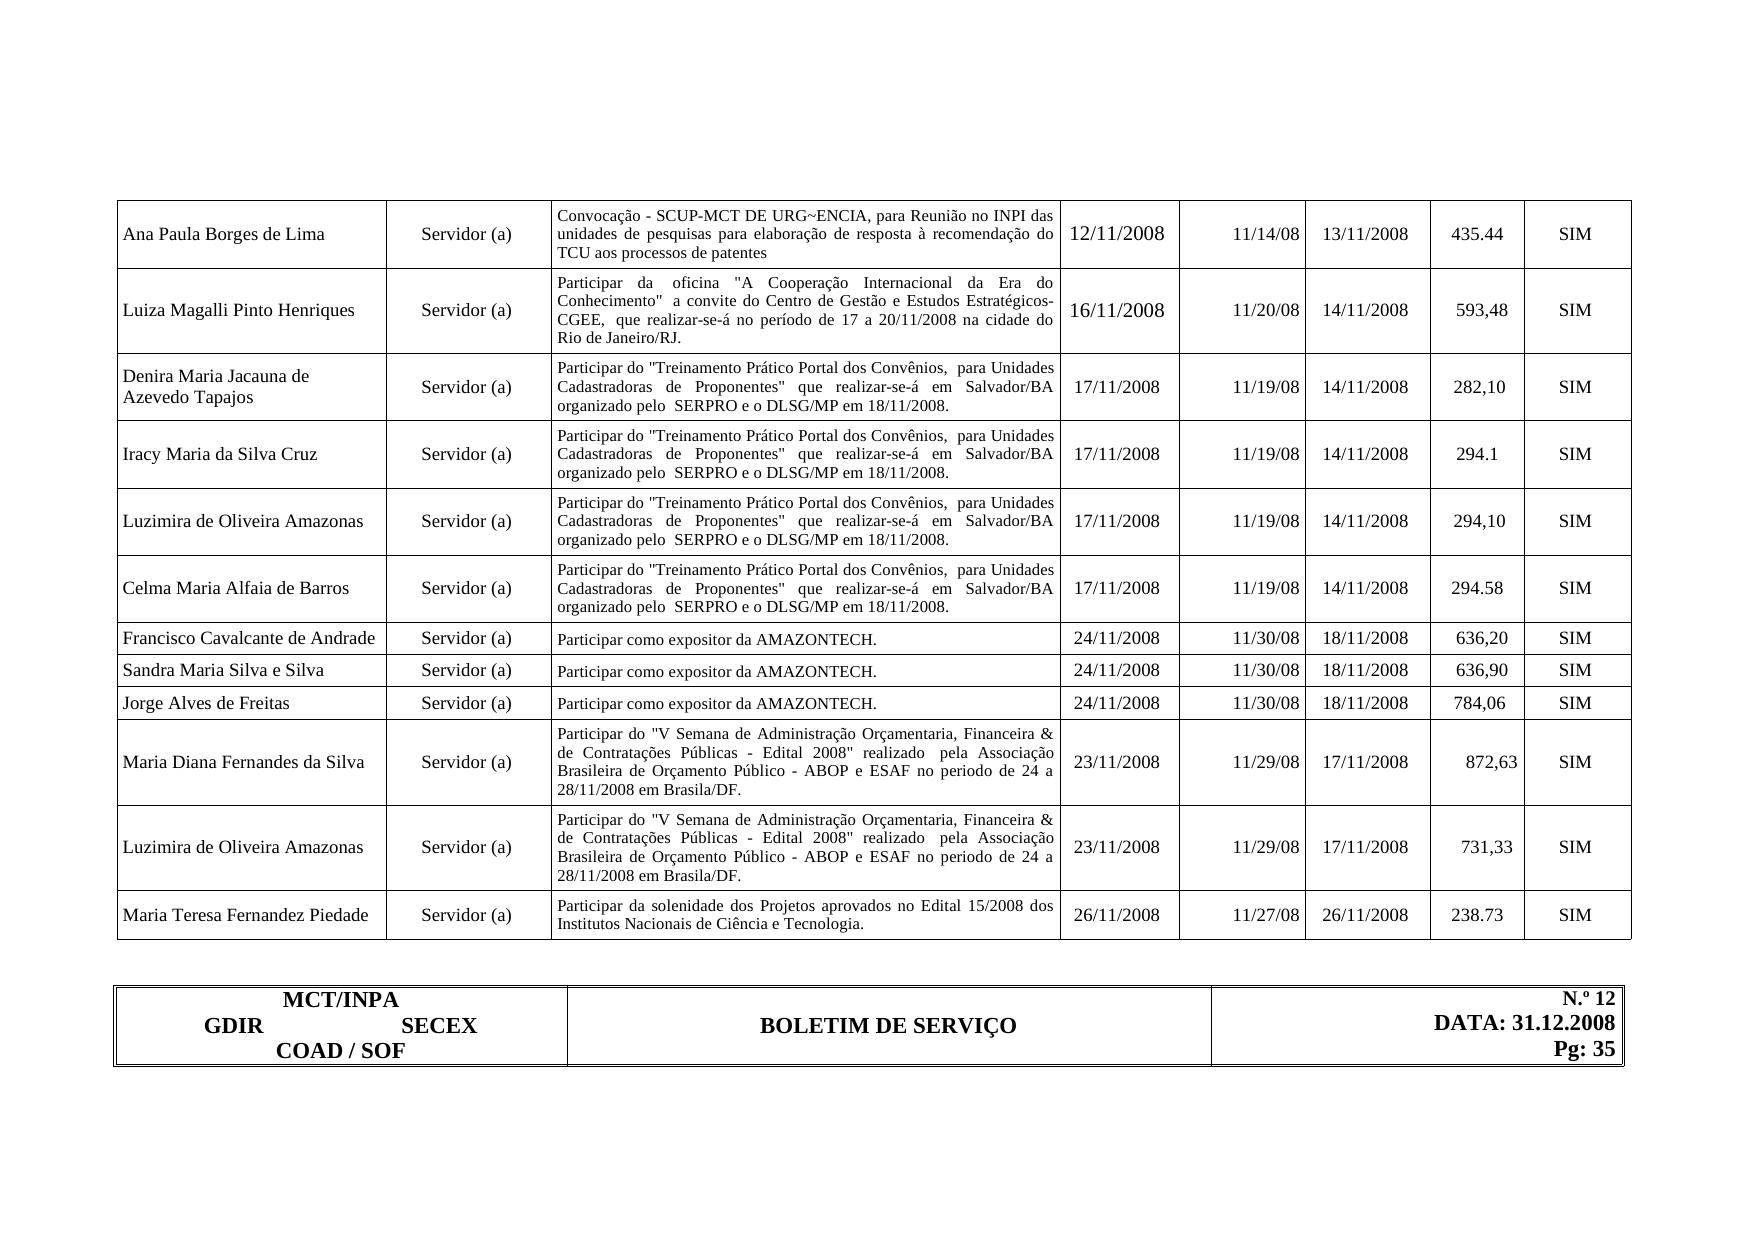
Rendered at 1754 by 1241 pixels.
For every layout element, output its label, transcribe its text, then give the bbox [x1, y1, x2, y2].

table_cell Sandra Maria Silva e Silva [118, 655, 386, 686]
table_cell Luzimira de Oliveira Amazonas [118, 806, 386, 890]
table_cell 30/11/08 [1180, 687, 1305, 719]
table_cell 23/11/2008 [1061, 720, 1179, 804]
table_cell Participar como expositor da AMAZONTECH. [552, 623, 1060, 654]
table_cell Participar da solenidade dos Projetos aprovados no Edital 15/2008 dos Institutos Nacionais de Ciência e Tecnologia. [552, 891, 1060, 939]
table_cell Servidor (a) [387, 421, 551, 487]
table_cell 17/11/2008 [1061, 489, 1179, 555]
table_header Ana Paula Borges de Lima [118, 201, 386, 267]
table_cell Servidor (a) [387, 354, 551, 420]
table_cell 14/11/2008 [1306, 269, 1430, 353]
table_cell 23/11/2008 [1061, 806, 1179, 890]
table_cell 294,58 [1431, 556, 1524, 622]
table_cell Denira Maria Jacauna de Azevedo Tapajos [118, 354, 386, 420]
table_cell Luzimira de Oliveira Amazonas [118, 489, 386, 555]
table_cell Participar do "Treinamento Prático Portal dos Convênios, para Unidades Cadastradoras de Proponentes" que realizar-se-á em Salvador/BA organizado pelo SERPRO e o DLSG/MP em 18/11/2008. [552, 556, 1060, 622]
table_cell 14/11/2008 [1306, 354, 1430, 420]
table_cell 27/11/08 [1180, 891, 1305, 939]
table_cell 30/11/08 [1180, 655, 1305, 686]
table_cell SIM [1525, 354, 1631, 420]
table_header Servidor (a) [387, 201, 551, 267]
table_cell 731,33 [1431, 806, 1524, 890]
table_cell SIM [1525, 489, 1631, 555]
table_cell SIM [1525, 556, 1631, 622]
table_cell 636,20 [1431, 623, 1524, 654]
table_cell 784,06 [1431, 687, 1524, 719]
table_cell Participar do "Treinamento Prático Portal dos Convênios, para Unidades Cadastradoras de Proponentes" que realizar-se-á em Salvador/BA organizado pelo SERPRO e o DLSG/MP em 18/11/2008. [552, 489, 1060, 555]
table_header SIM [1525, 201, 1631, 267]
table_cell 29/11/08 [1180, 806, 1305, 890]
table_cell 636,90 [1431, 655, 1524, 686]
table_header 13/11/2008 [1306, 201, 1430, 267]
table_cell 238,73 [1431, 891, 1524, 939]
table_cell SIM [1525, 421, 1631, 487]
table_cell 14/11/2008 [1306, 421, 1430, 487]
table_cell 20/11/08 [1180, 269, 1305, 353]
table_cell 17/11/2008 [1061, 421, 1179, 487]
table_cell 19/11/08 [1180, 489, 1305, 555]
table_cell Servidor (a) [387, 556, 551, 622]
table_cell 26/11/2008 [1061, 891, 1179, 939]
table_cell 593,48 [1431, 269, 1524, 353]
table_cell 24/11/2008 [1061, 687, 1179, 719]
table_cell SIM [1525, 687, 1631, 719]
table_cell Francisco Cavalcante de Andrade [118, 623, 386, 654]
table_cell 14/11/2008 [1306, 489, 1430, 555]
table_cell 19/11/08 [1180, 421, 1305, 487]
table_cell Iracy Maria da Silva Cruz [118, 421, 386, 487]
table_cell 18/11/2008 [1306, 687, 1430, 719]
table_cell 30/11/08 [1180, 623, 1305, 654]
table_cell Maria Teresa Fernandez Piedade [118, 891, 386, 939]
table_cell 19/11/08 [1180, 354, 1305, 420]
table_cell 24/11/2008 [1061, 623, 1179, 654]
table_cell 17/11/2008 [1061, 556, 1179, 622]
table_cell 17/11/2008 [1306, 720, 1430, 804]
table_cell Participar do "V Semana de Administração Orçamentaria, Financeira & de Contratações Públicas - Edital 2008" realizado pela Associação Brasileira de Orçamento Público - ABOP e ESAF no periodo de 24 a 28/11/2008 em Brasila/DF. [552, 720, 1060, 804]
table_cell SIM [1525, 655, 1631, 686]
table_cell 282,10 [1431, 354, 1524, 420]
table_cell Participar do "Treinamento Prático Portal dos Convênios, para Unidades Cadastradoras de Proponentes" que realizar-se-á em Salvador/BA organizado pelo SERPRO e o DLSG/MP em 18/11/2008. [552, 421, 1060, 487]
table_cell Servidor (a) [387, 806, 551, 890]
table_cell 19/11/08 [1180, 556, 1305, 622]
table_cell Servidor (a) [387, 655, 551, 686]
table_cell Participar como expositor da AMAZONTECH. [552, 655, 1060, 686]
table_cell 29/11/08 [1180, 720, 1305, 804]
table_cell Servidor (a) [387, 269, 551, 353]
table_cell 294,1 [1431, 421, 1524, 487]
table_cell 14/11/2008 [1306, 556, 1430, 622]
table_cell SIM [1525, 623, 1631, 654]
table_header MCT/INPA GDIR SECEX COAD / SOF [117, 988, 567, 1064]
table_cell SIM [1525, 891, 1631, 939]
table_header Convocação - SCUP-MCT DE URG~ENCIA, para Reunião no INPI das unidades de pesquisas para elaboração de resposta à recomendação do TCU aos processos de patentes [552, 201, 1060, 267]
table_cell Servidor (a) [387, 489, 551, 555]
table_cell 24/11/2008 [1061, 655, 1179, 686]
table_cell Jorge Alves de Freitas [118, 687, 386, 719]
table_cell 872,63 [1431, 720, 1524, 804]
table_cell Participar da oficina "A Cooperação Internacional da Era do Conhecimento" a convite do Centro de Gestão e Estudos Estratégicos-CGEE, que realizar-se-á no período de 17 a 20/11/2008 na cidade do Rio de Janeiro/RJ. [552, 269, 1060, 353]
table_cell Participar do "Treinamento Prático Portal dos Convênios, para Unidades Cadastradoras de Proponentes" que realizar-se-á em Salvador/BA organizado pelo SERPRO e o DLSG/MP em 18/11/2008. [552, 354, 1060, 420]
table_header 435,44 [1431, 201, 1524, 267]
table_cell 16/11/2008 [1061, 269, 1179, 353]
table_cell Servidor (a) [387, 687, 551, 719]
table_cell 26/11/2008 [1306, 891, 1430, 939]
table_header 14/11/08 [1180, 201, 1305, 267]
table_cell Participar como expositor da AMAZONTECH. [552, 687, 1060, 719]
table_cell SIM [1525, 720, 1631, 804]
table_cell Servidor (a) [387, 891, 551, 939]
table_cell SIM [1525, 269, 1631, 353]
table_cell 18/11/2008 [1306, 655, 1430, 686]
table_cell 17/11/2008 [1306, 806, 1430, 890]
table_cell Luiza Magalli Pinto Henriques [118, 269, 386, 353]
table_cell Servidor (a) [387, 720, 551, 804]
table_header BOLETIM DE SERVIÇO [568, 988, 1211, 1064]
table_cell 18/11/2008 [1306, 623, 1430, 654]
table_cell SIM [1525, 806, 1631, 890]
table_cell Participar do "V Semana de Administração Orçamentaria, Financeira & de Contratações Públicas - Edital 2008" realizado pela Associação Brasileira de Orçamento Público - ABOP e ESAF no periodo de 24 a 28/11/2008 em Brasila/DF. [552, 806, 1060, 890]
table_cell Celma Maria Alfaia de Barros [118, 556, 386, 622]
table_header 12/11/2008 [1061, 201, 1179, 267]
table_cell 17/11/2008 [1061, 354, 1179, 420]
table_cell Maria Diana Fernandes da Silva [118, 720, 386, 804]
table_cell 294,10 [1431, 489, 1524, 555]
table_header N.º 12 DATA: 31.12.2008 Pg: 35 [1212, 988, 1622, 1064]
table_cell Servidor (a) [387, 623, 551, 654]
